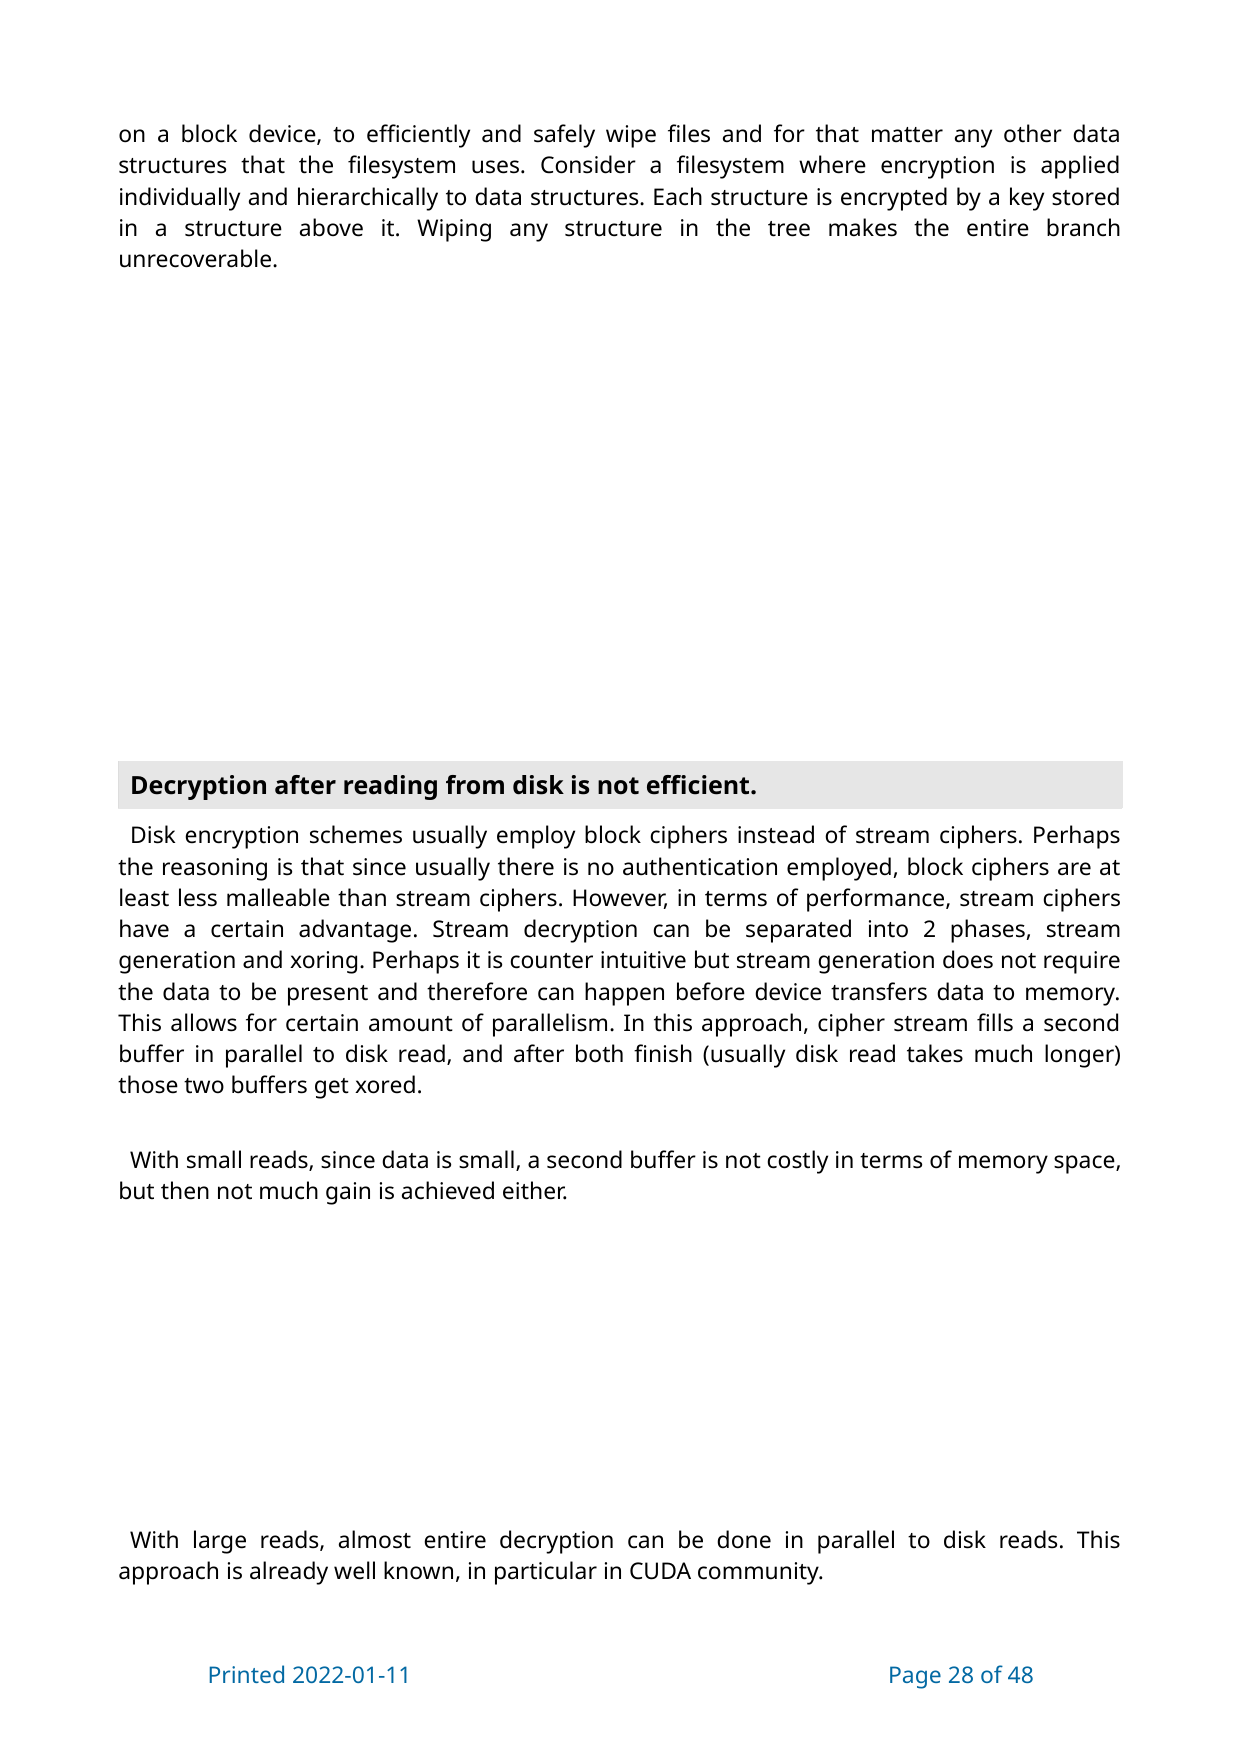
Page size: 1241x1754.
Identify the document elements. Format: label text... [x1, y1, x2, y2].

text Disk encryption schemes usually employ block ciphers instead of stream ciphers. Perhaps the reasoning is that since usually there is no authentication employed, block ciphers are at least less malleable than stream ciphers. However, in terms of performance, stream ciphers have a certain advantage. Stream decryption can be separated into 2 phases, stream generation and xoring. Perhaps it is counter intuitive but stream generation does not require the data to be present and therefore can happen before device transfers data to memory. This allows for certain amount of parallelism. In this approach, cipher stream fills a second buffer in parallel to disk read, and after both finish (usually disk read takes much longer) those two buffers get xored. [118, 819, 1122, 1101]
subtitle Decryption after reading from disk is not efficient. [119, 762, 1122, 808]
text With large reads, almost entire decryption can be done in parallel to disk reads. This approach is already well known, in particular in CUDA community. [118, 1524, 1122, 1586]
text on a block device, to efficiently and safely wipe files and for that matter any other data structures that the filesystem uses. Consider a filesystem where encryption is applied individually and hierarchically to data structures. Each structure is encrypted by a key stored in a structure above it. Wiping any structure in the tree makes the entire branch unrecoverable. [118, 118, 1122, 274]
text With small reads, since data is small, a second buffer is not costly in terms of memory space, but then not much gain is achieved either. [118, 1144, 1122, 1206]
